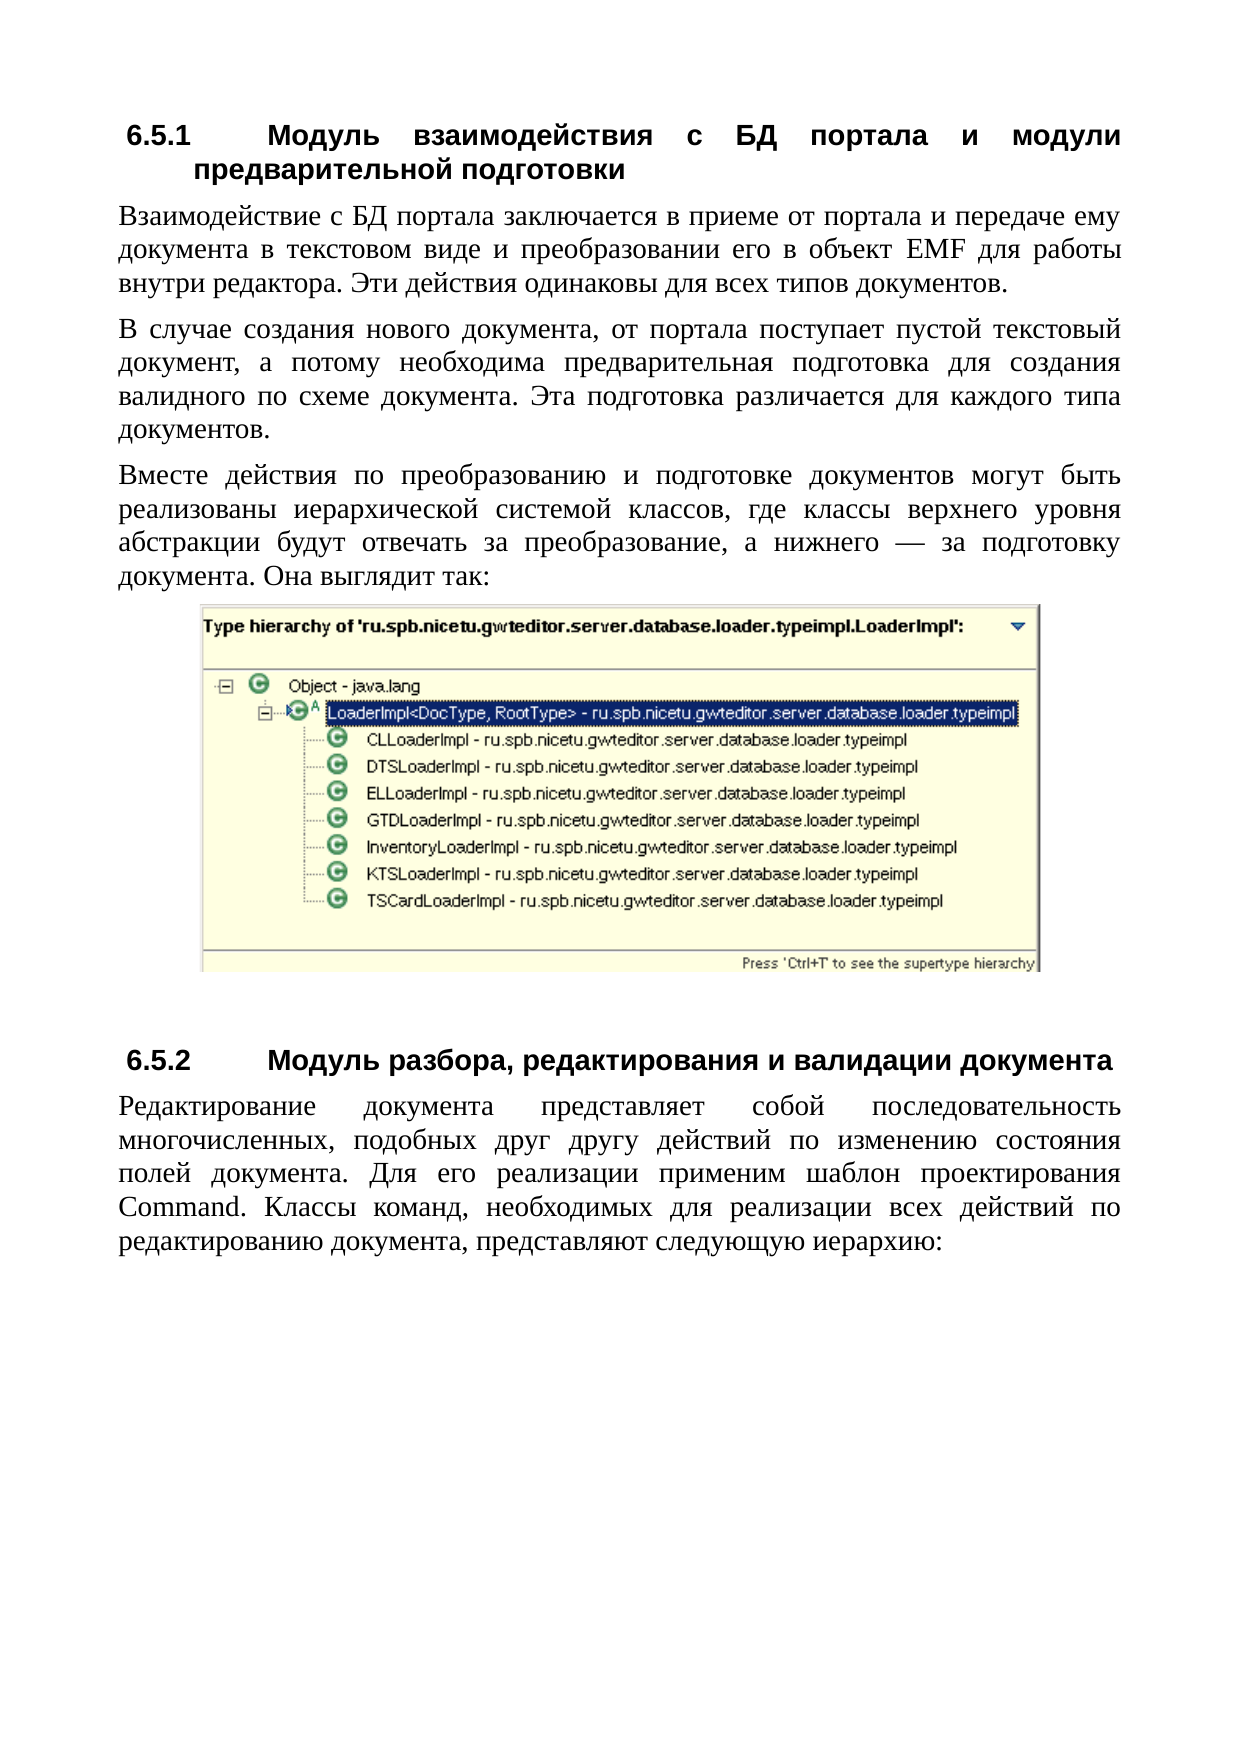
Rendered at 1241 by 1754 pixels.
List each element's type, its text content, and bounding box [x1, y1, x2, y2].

subtitle Модуль взаимодействия с БД портала и модули предварительной подготовки [118, 118, 1122, 185]
text Редактирование документа представляет собой последовательность многочисленных, подобных друг другу действий по изменению состояния полей документа. Для его реализации применим шаблон проектирования Command. Классы команд, необходимых для реализации всех действий по редактированию документа, представляют следующую иерархию: [118, 1088, 1122, 1256]
subtitle Модуль разбора, редактирования и валидации документа [118, 1042, 1122, 1076]
text Вместе действия по преобразованию и подготовке документов могут быть реализованы иерархической системой классов, где классы верхнего уровня абстракции будут отвечать за преобразование, а нижнего — за подготовку документа. Она выглядит так: [118, 457, 1122, 592]
text В случае создания нового документа, от портала поступает пустой текстовый документ, а потому необходима предварительная подготовка для создания валидного по схеме документа. Эта подготовка различается для каждого типа документов. [118, 311, 1122, 445]
text Взаимодействие с БД портала заключается в приеме от портала и передаче ему документа в текстовом виде и преобразовании его в объект EMF для работы внутри редактора. Эти действия одинаковы для всех типов документов. [118, 198, 1122, 298]
